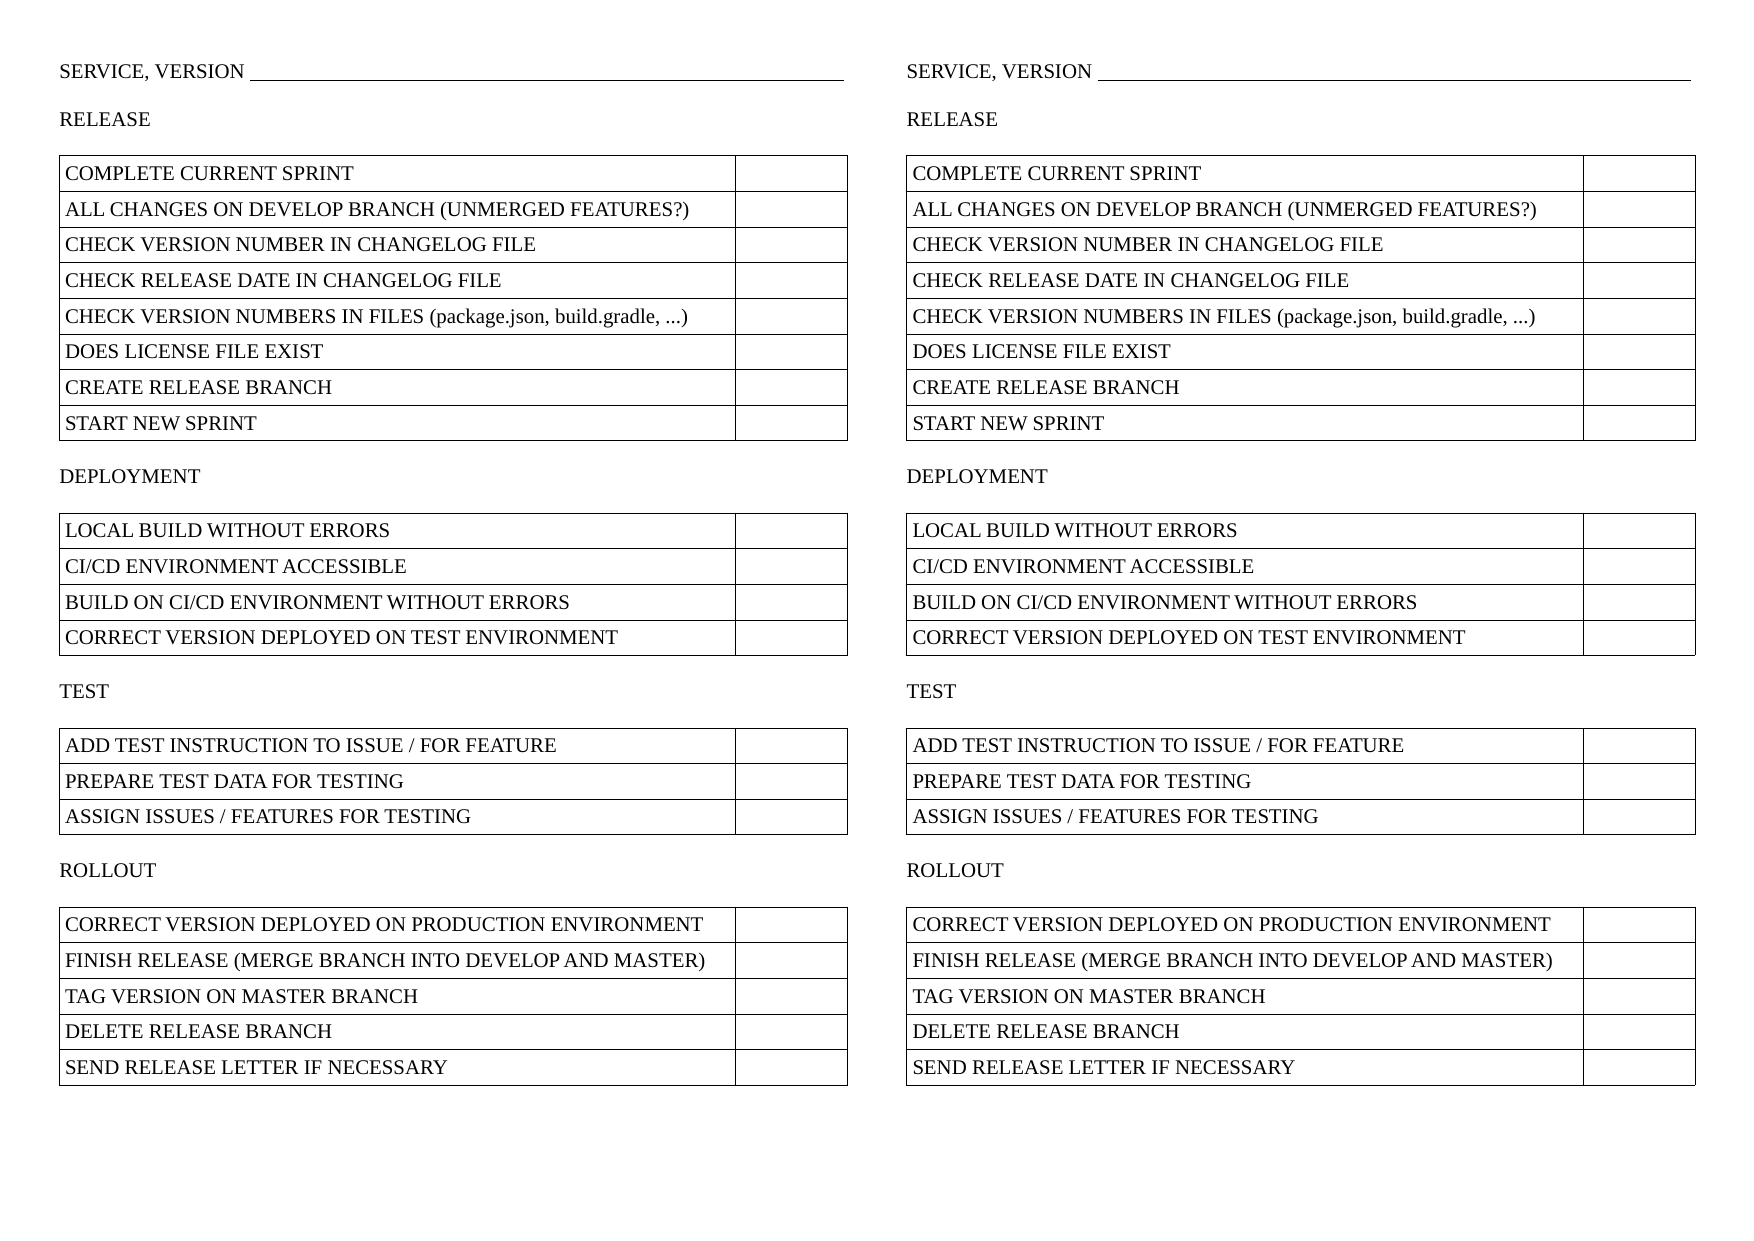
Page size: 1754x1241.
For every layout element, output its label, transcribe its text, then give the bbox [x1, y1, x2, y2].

table_cell CI/CD ENVIRONMENT ACCESSIBLE [907, 549, 1583, 584]
table_header [736, 156, 847, 191]
table_cell SEND RELEASE LETTER IF NECESSARY [907, 1050, 1583, 1085]
table_header [736, 514, 847, 548]
table_cell CHECK VERSION NUMBERS IN FILES (package.json, build.gradle, ...) [907, 299, 1583, 333]
text RELEASE [906, 107, 1695, 131]
table_cell ALL CHANGES ON DEVELOP BRANCH (UNMERGED FEATURES?) [907, 192, 1583, 227]
text TEST [906, 679, 1695, 703]
table_cell [736, 335, 847, 369]
table_header CORRECT VERSION DEPLOYED ON PRODUCTION ENVIRONMENT [60, 908, 735, 942]
text ROLLOUT [906, 858, 1695, 882]
table_cell SEND RELEASE LETTER IF NECESSARY [60, 1050, 735, 1085]
table_cell [1584, 549, 1695, 584]
table_cell ASSIGN ISSUES / FEATURES FOR TESTING [60, 800, 735, 834]
table_cell [1584, 299, 1695, 333]
text RELEASE [59, 107, 847, 131]
table_cell CI/CD ENVIRONMENT ACCESSIBLE [60, 549, 735, 584]
table_cell START NEW SPRINT [60, 406, 735, 440]
table_header COMPLETE CURRENT SPRINT [907, 156, 1583, 191]
table_cell [1584, 1015, 1695, 1049]
table_cell CHECK RELEASE DATE IN CHANGELOG FILE [60, 263, 735, 298]
text TEST [59, 679, 847, 703]
table_cell [1584, 943, 1695, 978]
table_cell CHECK VERSION NUMBER IN CHANGELOG FILE [60, 228, 735, 262]
table_cell PREPARE TEST DATA FOR TESTING [60, 764, 735, 799]
table_cell CORRECT VERSION DEPLOYED ON TEST ENVIRONMENT [60, 621, 735, 655]
table_cell BUILD ON CI/CD ENVIRONMENT WITHOUT ERRORS [907, 585, 1583, 619]
table_cell [736, 549, 847, 584]
table_header [1584, 156, 1695, 191]
table_cell [736, 764, 847, 799]
table_cell DELETE RELEASE BRANCH [907, 1015, 1583, 1049]
table_cell [1584, 406, 1695, 440]
table_header [1584, 908, 1695, 942]
table_header ADD TEST INSTRUCTION TO ISSUE / FOR FEATURE [907, 729, 1583, 763]
table_header [736, 729, 847, 763]
table_cell [1584, 228, 1695, 262]
table_cell START NEW SPRINT [907, 406, 1583, 440]
table_header LOCAL BUILD WITHOUT ERRORS [907, 514, 1583, 548]
table_cell [736, 979, 847, 1013]
text DEPLOYMENT [59, 464, 847, 488]
table_header ADD TEST INSTRUCTION TO ISSUE / FOR FEATURE [60, 729, 735, 763]
table_cell DOES LICENSE FILE EXIST [907, 335, 1583, 369]
table_cell TAG VERSION ON MASTER BRANCH [60, 979, 735, 1013]
table_cell CREATE RELEASE BRANCH [60, 370, 735, 405]
table_cell FINISH RELEASE (MERGE BRANCH INTO DEVELOP AND MASTER) [60, 943, 735, 978]
table_cell CHECK VERSION NUMBERS IN FILES (package.json, build.gradle, ...) [60, 299, 735, 333]
table_cell [736, 406, 847, 440]
text DEPLOYMENT [906, 464, 1695, 488]
table_cell [736, 800, 847, 834]
text SERVICE, VERSION [59, 59, 847, 83]
table_cell [1584, 1050, 1695, 1085]
table_header CORRECT VERSION DEPLOYED ON PRODUCTION ENVIRONMENT [907, 908, 1583, 942]
table_header COMPLETE CURRENT SPRINT [60, 156, 735, 191]
table_cell [736, 228, 847, 262]
table_header [736, 908, 847, 942]
table_cell [1584, 621, 1695, 655]
table_cell DELETE RELEASE BRANCH [60, 1015, 735, 1049]
table_cell CORRECT VERSION DEPLOYED ON TEST ENVIRONMENT [907, 621, 1583, 655]
table_cell TAG VERSION ON MASTER BRANCH [907, 979, 1583, 1013]
table_cell [736, 621, 847, 655]
text SERVICE, VERSION [906, 59, 1695, 83]
table_cell DOES LICENSE FILE EXIST [60, 335, 735, 369]
table_cell CREATE RELEASE BRANCH [907, 370, 1583, 405]
table_cell PREPARE TEST DATA FOR TESTING [907, 764, 1583, 799]
table_cell [1584, 800, 1695, 834]
table_cell [736, 585, 847, 619]
table_cell [1584, 370, 1695, 405]
text ROLLOUT [59, 858, 847, 882]
table_cell [1584, 263, 1695, 298]
table_cell [736, 192, 847, 227]
table_cell [736, 943, 847, 978]
table_cell [1584, 979, 1695, 1013]
table_header [1584, 729, 1695, 763]
table_cell [1584, 192, 1695, 227]
table_cell [1584, 585, 1695, 619]
table_cell [736, 263, 847, 298]
table_cell CHECK RELEASE DATE IN CHANGELOG FILE [907, 263, 1583, 298]
table_cell [736, 370, 847, 405]
table_cell ALL CHANGES ON DEVELOP BRANCH (UNMERGED FEATURES?) [60, 192, 735, 227]
table_cell [736, 1050, 847, 1085]
table_cell FINISH RELEASE (MERGE BRANCH INTO DEVELOP AND MASTER) [907, 943, 1583, 978]
table_cell CHECK VERSION NUMBER IN CHANGELOG FILE [907, 228, 1583, 262]
table_header LOCAL BUILD WITHOUT ERRORS [60, 514, 735, 548]
table_cell [1584, 335, 1695, 369]
table_header [1584, 514, 1695, 548]
table_cell BUILD ON CI/CD ENVIRONMENT WITHOUT ERRORS [60, 585, 735, 619]
table_cell [736, 1015, 847, 1049]
table_cell ASSIGN ISSUES / FEATURES FOR TESTING [907, 800, 1583, 834]
table_cell [1584, 764, 1695, 799]
table_cell [736, 299, 847, 333]
